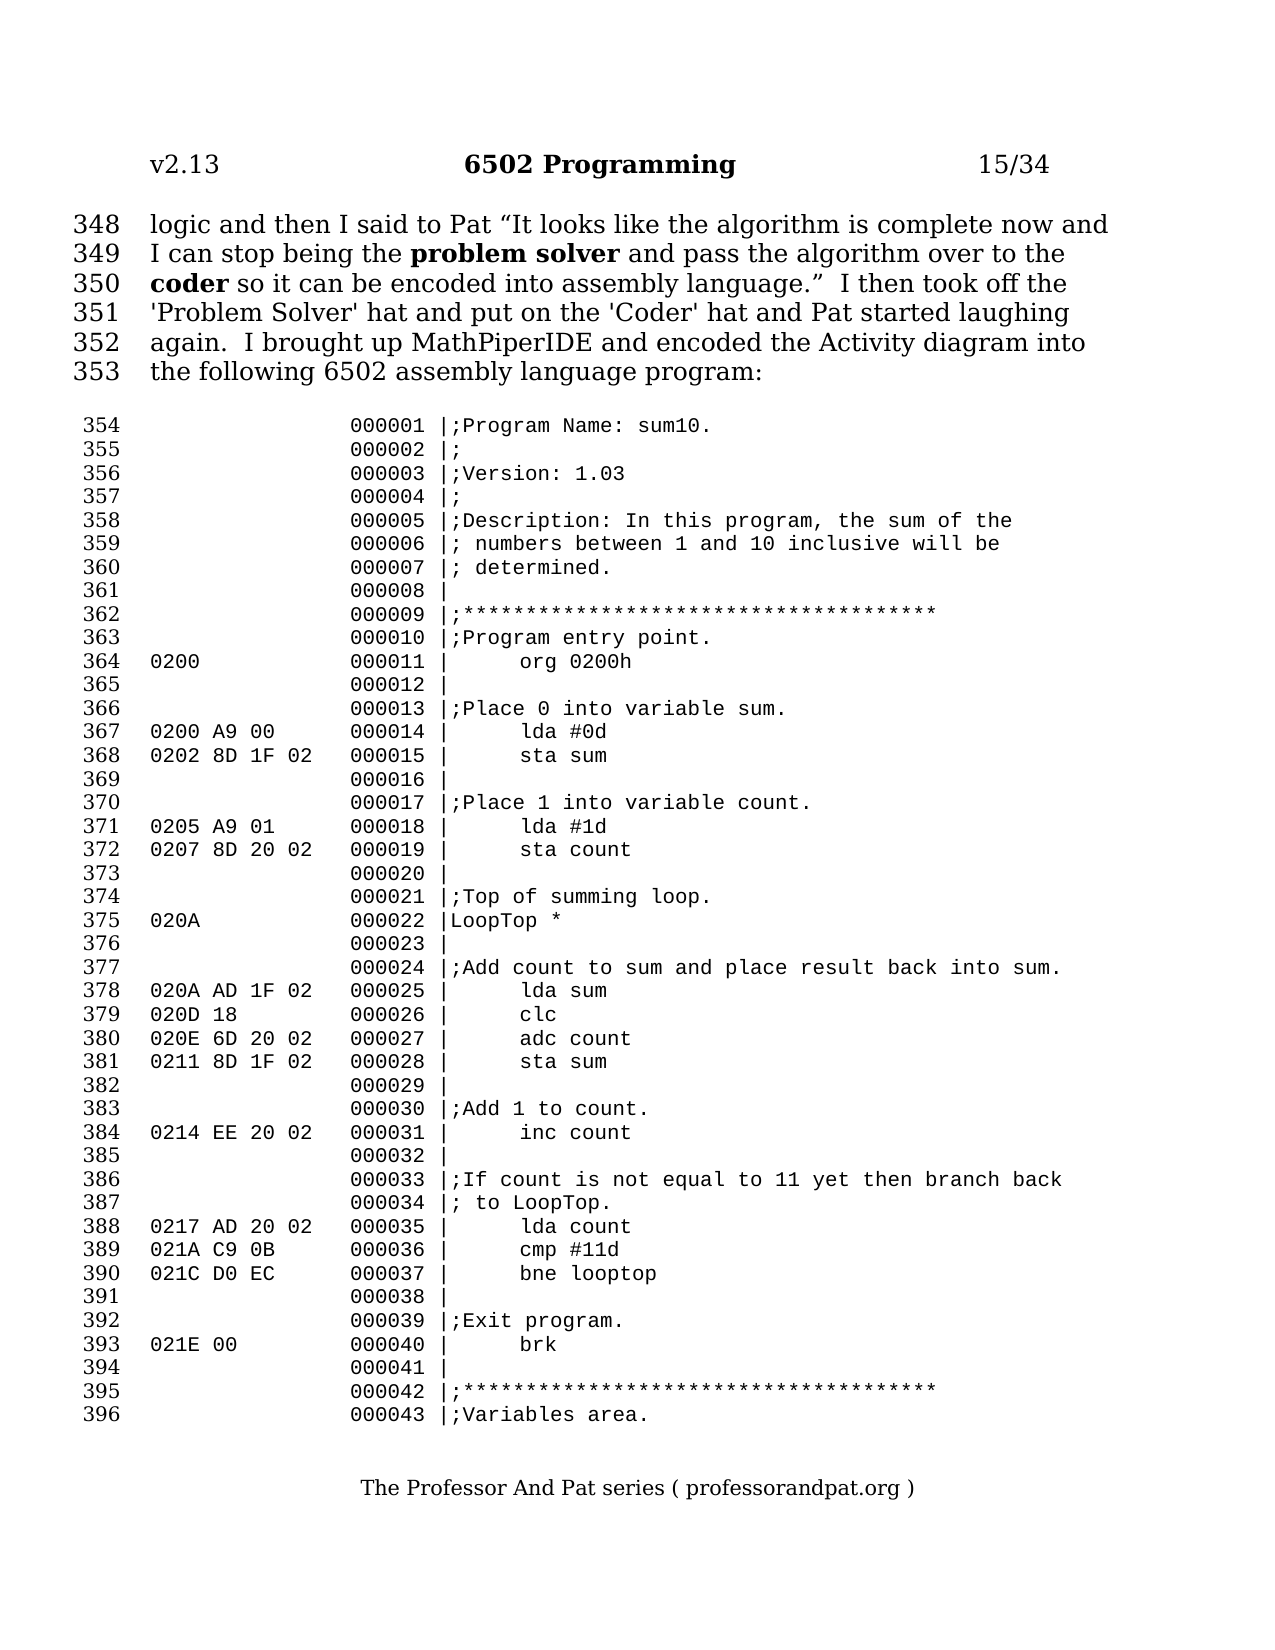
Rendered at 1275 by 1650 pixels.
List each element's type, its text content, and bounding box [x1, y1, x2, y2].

text 0200 000011 | org 0200h [150, 651, 1125, 674]
text 021E 00 000040 | brk [150, 1334, 1125, 1357]
text 0214 EE 20 02 000031 | inc count [150, 1122, 1125, 1145]
text 000024 |;Add count to sum and place result back into sum. [150, 957, 1125, 981]
text 0200 A9 00 000014 | lda #0d [150, 722, 1125, 745]
text 000007 |; determined. [150, 557, 1125, 580]
text logic and then I said to Pat “It looks like the algorithm is complete now and I can stop being the problem solver and pass the algorithm over to the coder so it can be encoded into assembly language.” I then took off the 'Problem Solver' hat and put on the 'Coder' hat and Pat started laughing again. I brought up MathPiperIDE and encoded the Activity diagram into the following 6502 assembly language program: [150, 210, 1125, 386]
text 021A C9 0B 000036 | cmp #11d [150, 1239, 1125, 1263]
text 020A 000022 |LoopTop * [150, 910, 1125, 933]
text 0205 A9 01 000018 | lda #1d [150, 816, 1125, 839]
text 000012 | [150, 674, 1125, 698]
text 000033 |;If count is not equal to 11 yet then branch back [150, 1169, 1125, 1192]
text 021C D0 EC 000037 | bne looptop [150, 1263, 1125, 1287]
text 000008 | [150, 580, 1125, 604]
text 000034 |; to LoopTop. [150, 1192, 1125, 1216]
text 000030 |;Add 1 to count. [150, 1098, 1125, 1122]
text 000001 |;Program Name: sum10. [150, 416, 1125, 439]
text 020D 18 000026 | clc [150, 1004, 1125, 1028]
text 000010 |;Program entry point. [150, 627, 1125, 651]
text 0207 8D 20 02 000019 | sta count [150, 839, 1125, 863]
text 000009 |;************************************** [150, 604, 1125, 627]
text 000017 |;Place 1 into variable count. [150, 792, 1125, 816]
text 000006 |; numbers between 1 and 10 inclusive will be [150, 533, 1125, 557]
text 000002 |; [150, 439, 1125, 463]
text 000043 |;Variables area. [150, 1404, 1125, 1428]
text 000016 | [150, 769, 1125, 792]
text 020E 6D 20 02 000027 | adc count [150, 1028, 1125, 1051]
text 000013 |;Place 0 into variable sum. [150, 698, 1125, 722]
text 0217 AD 20 02 000035 | lda count [150, 1216, 1125, 1239]
text 000021 |;Top of summing loop. [150, 886, 1125, 910]
text 000003 |;Version: 1.03 [150, 463, 1125, 486]
text 020A AD 1F 02 000025 | lda sum [150, 981, 1125, 1004]
text 000041 | [150, 1357, 1125, 1381]
text 000032 | [150, 1145, 1125, 1169]
text 000020 | [150, 863, 1125, 886]
text 0202 8D 1F 02 000015 | sta sum [150, 745, 1125, 769]
text 000042 |;************************************** [150, 1381, 1125, 1404]
text 000029 | [150, 1075, 1125, 1098]
text 000039 |;Exit program. [150, 1310, 1125, 1334]
text 000023 | [150, 933, 1125, 957]
text 0211 8D 1F 02 000028 | sta sum [150, 1051, 1125, 1075]
text 000038 | [150, 1287, 1125, 1310]
text 000004 |; [150, 486, 1125, 510]
text 000005 |;Description: In this program, the sum of the [150, 510, 1125, 533]
